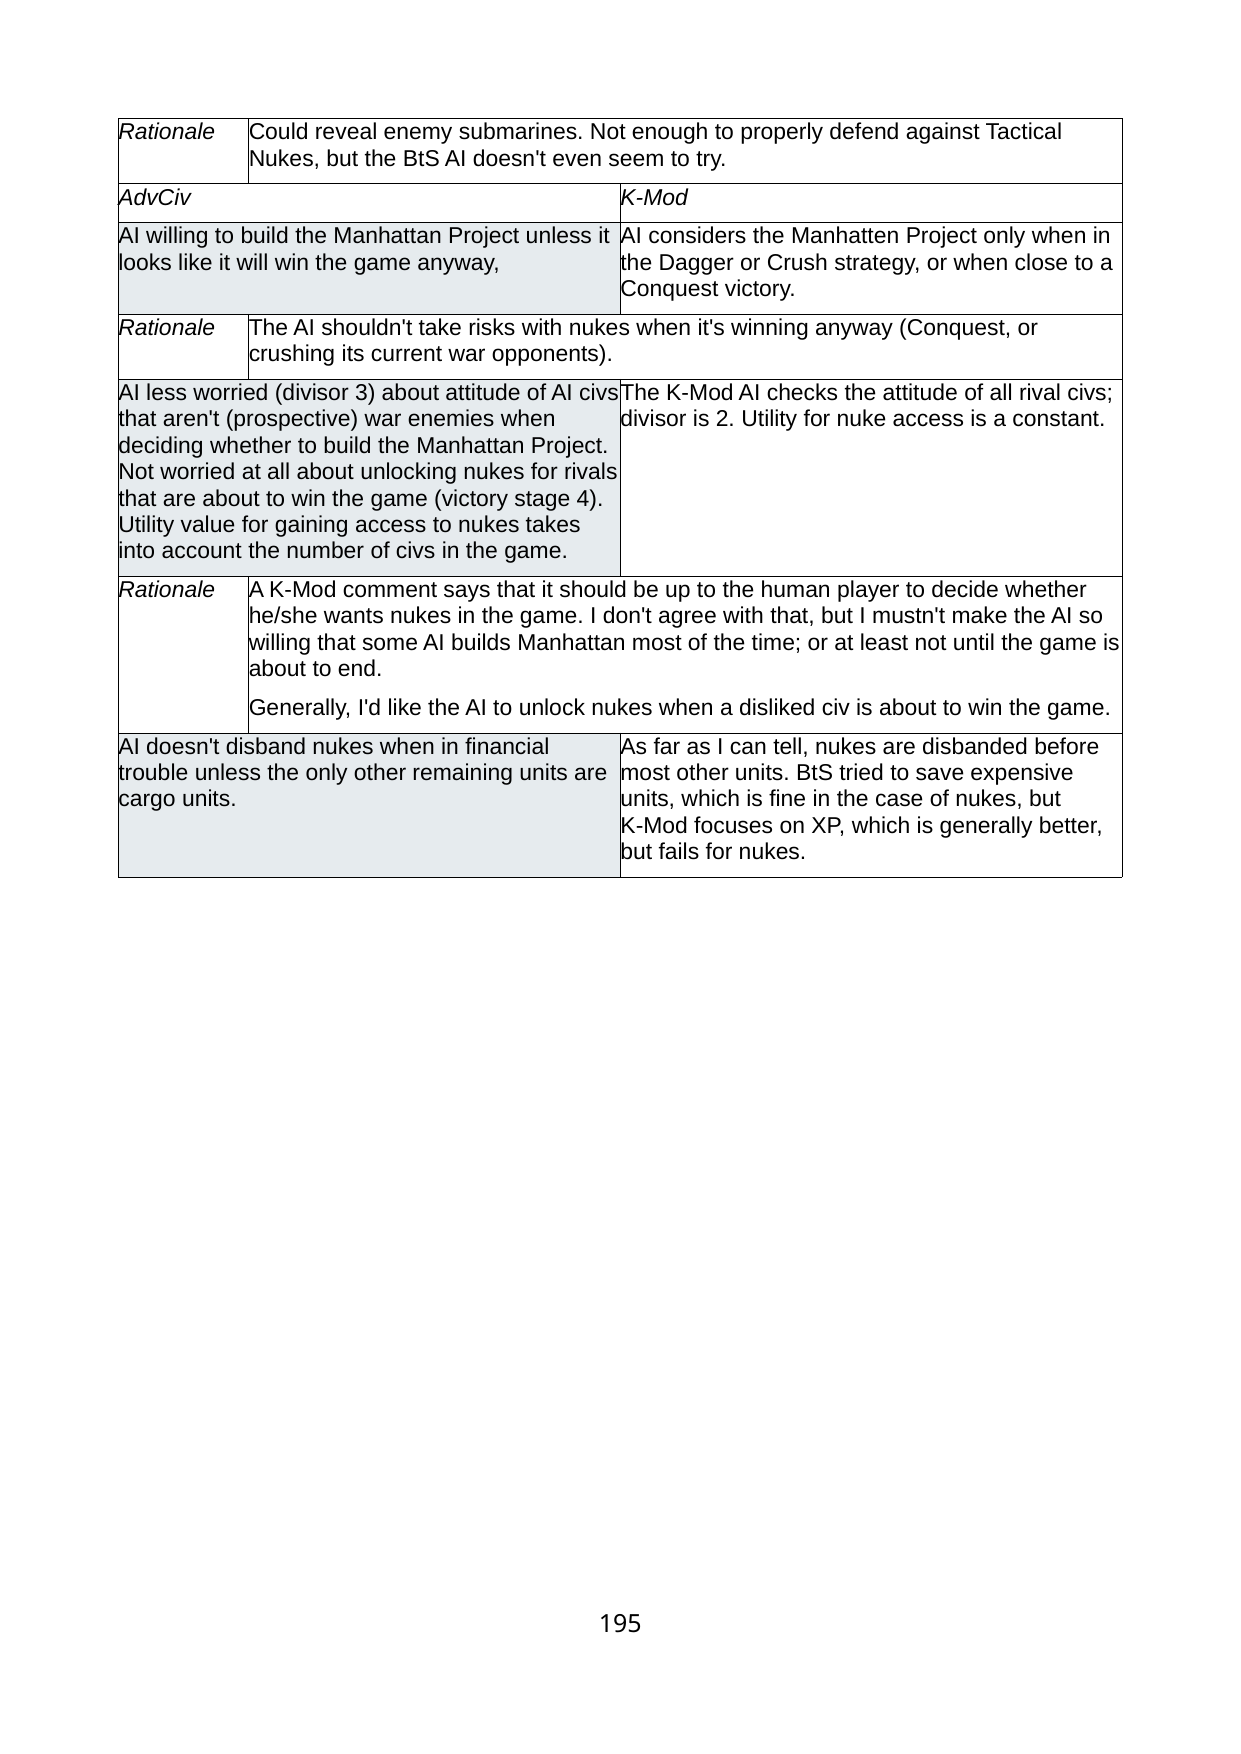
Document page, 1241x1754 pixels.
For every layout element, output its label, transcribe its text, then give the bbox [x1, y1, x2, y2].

table_cell As far as I can tell, nukes are disbanded before most other units. BtS tried to save expensive units, which is fine in the case of nukes, but K‑Mod focuses on XP, which is generally better, but fails for nukes. [621, 734, 1122, 877]
table_cell AI considers the Manhatten Project only when in the Dagger or Crush strategy, or when close to a Conquest victory. [621, 223, 1122, 314]
table_cell The AI shouldn't take risks with nukes when it's winning anyway (Conquest, or crushing its current war opponents). [249, 315, 1122, 379]
table_cell Rationale [119, 577, 248, 733]
table_cell The K-Mod AI checks the attitude of all rival civs; divisor is 2. Utility for nuke access is a constant. [621, 380, 1122, 576]
table_cell K-Mod [621, 184, 1122, 222]
table_cell Rationale [119, 119, 248, 183]
table_cell Rationale [119, 315, 248, 379]
table_cell AI doesn't disband nukes when in financial trouble unless the only other remaining units are cargo units. [119, 734, 620, 877]
table_cell A K-Mod comment says that it should be up to the human player to decide whether he/she wants nukes in the game. I don't agree with that, but I mustn't make the AI so willing that some AI builds Manhattan most of the time; or at least not until the game is about to end. Generally, I'd like the AI to unlock nukes when a disliked civ is about to win the game. [249, 577, 1122, 733]
table_cell AI willing to build the Manhattan Project unless it looks like it will win the game anyway, [119, 223, 620, 314]
table_cell Could reveal enemy submarines. Not enough to properly defend against Tactical Nukes, but the BtS AI doesn't even seem to try. [249, 119, 1122, 183]
table_cell AdvCiv [119, 184, 620, 222]
table_cell AI less worried (divisor 3) about attitude of AI civs that aren't (prospective) war enemies when deciding whether to build the Manhattan Project. Not worried at all about unlocking nukes for rivals that are about to win the game (victory stage 4). Utility value for gaining access to nukes takes into account the number of civs in the game. [119, 380, 620, 576]
